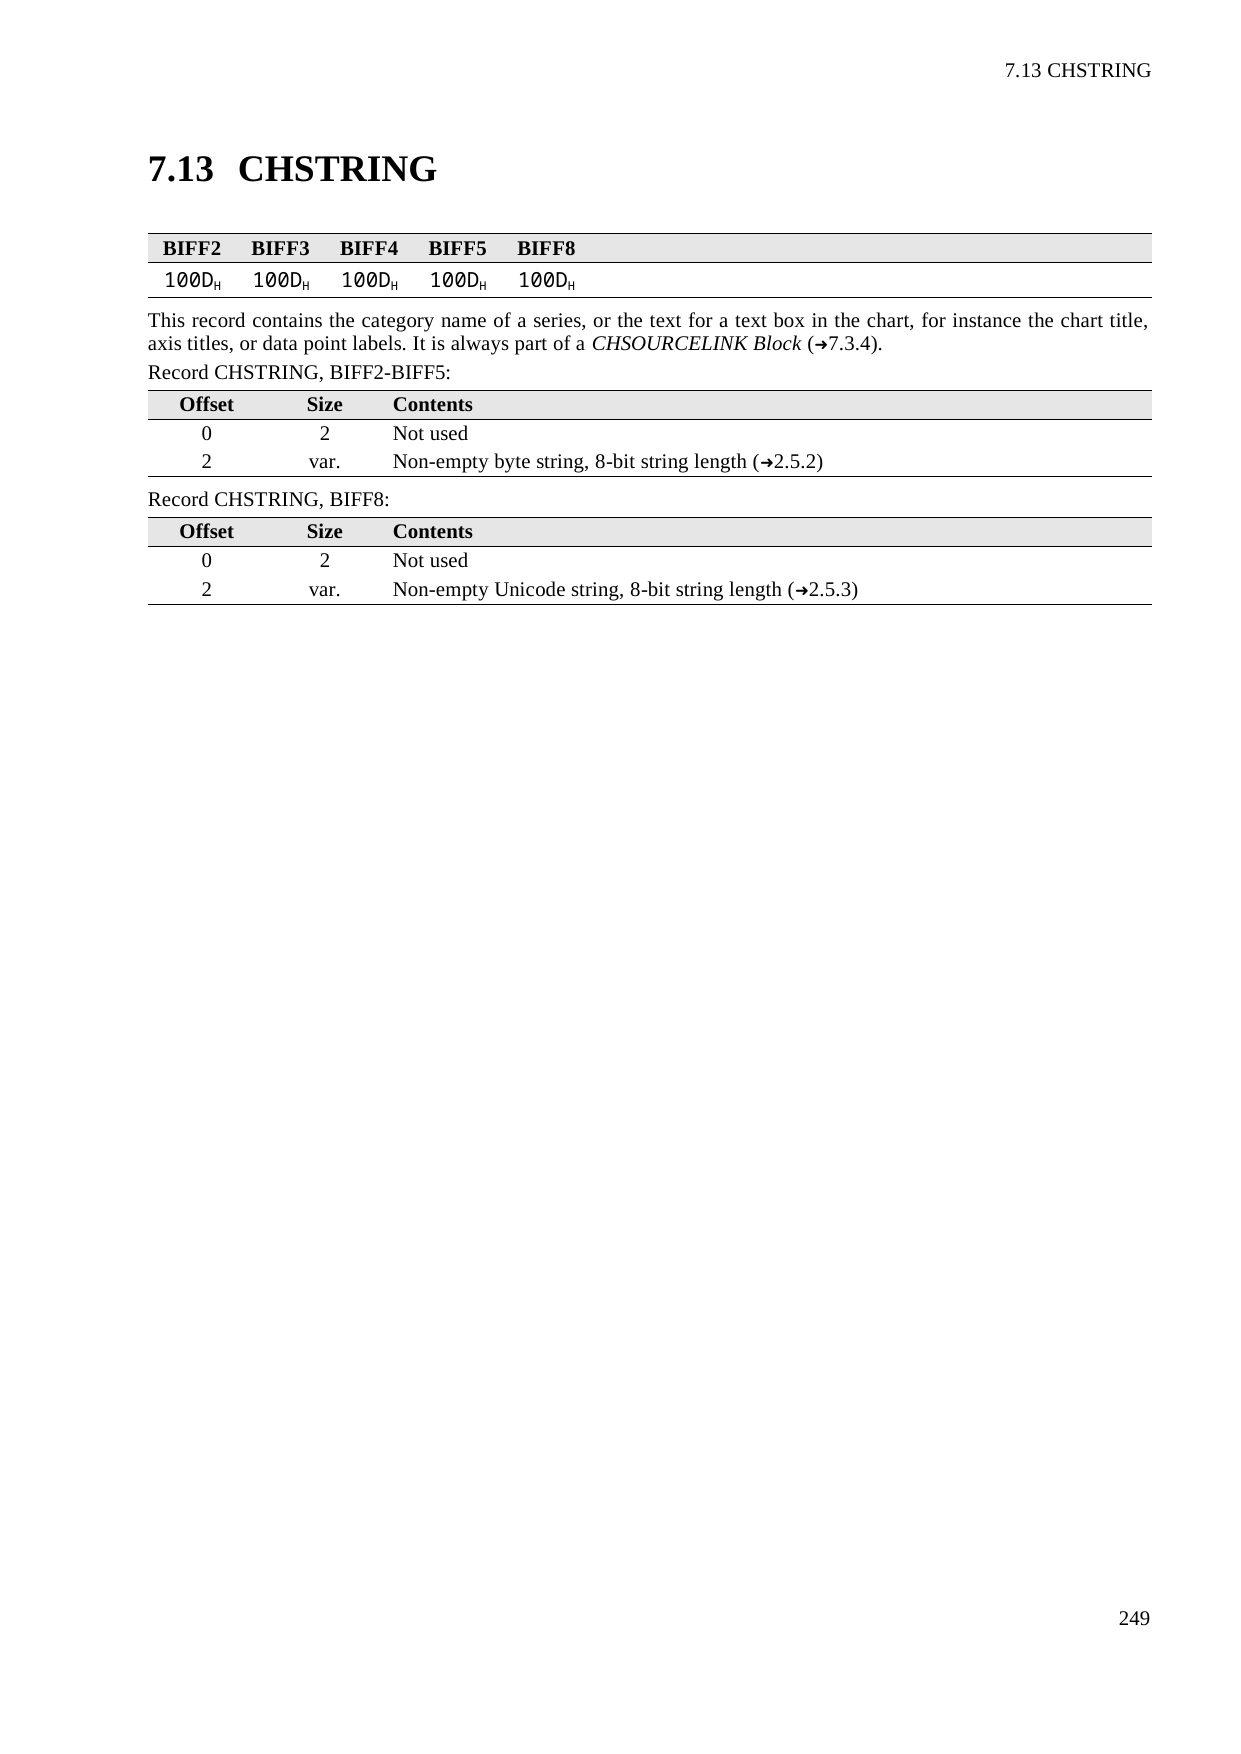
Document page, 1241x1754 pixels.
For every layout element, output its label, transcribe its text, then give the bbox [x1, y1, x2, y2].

table_header [856, 234, 945, 262]
table_cell 2 [148, 575, 266, 604]
table_header BIFF2 [148, 234, 236, 262]
table_header BIFF4 [325, 234, 413, 262]
table_header [945, 234, 1152, 262]
table_cell 100DH [148, 263, 236, 297]
table_cell 100DH [413, 263, 502, 297]
text Record CHSTRING, BIFF2-BIFF5: [148, 361, 1152, 384]
table_header BIFF3 [236, 234, 325, 262]
table_header BIFF8 [502, 234, 591, 262]
table_cell 2 [266, 420, 384, 447]
table_cell 0 [148, 547, 266, 575]
table_header Contents [384, 518, 1152, 546]
table_header Size [266, 518, 384, 546]
table_cell 100DH [325, 263, 413, 297]
subtitle CHSTRING [148, 148, 1152, 189]
table_header [679, 234, 768, 262]
table_cell 100DH [236, 263, 325, 297]
table_header Offset [148, 391, 266, 419]
table_cell 0 [148, 420, 266, 447]
table_cell [856, 263, 945, 297]
table_cell Non-empty byte string, 8‑bit string length (➜2.5.2) [384, 448, 1152, 476]
table_cell 2 [148, 448, 266, 476]
table_cell 2 [266, 547, 384, 575]
table_header [591, 234, 679, 262]
table_cell var. [266, 575, 384, 604]
table_cell var. [266, 448, 384, 476]
table_header Size [266, 391, 384, 419]
table_cell 100DH [502, 263, 591, 297]
table_header [768, 234, 856, 262]
table_cell [679, 263, 768, 297]
text This record contains the category name of a series, or the text for a text box in the chart, for instance the chart title, axis titles, or data point labels. It is always part of a CHSOURCELINK Block (➜7.3.4). [148, 309, 1152, 355]
table_cell [945, 263, 1152, 297]
table_header BIFF5 [413, 234, 502, 262]
table_cell [768, 263, 856, 297]
text Record CHSTRING, BIFF8: [148, 488, 1152, 511]
table_header Contents [384, 391, 1152, 419]
table_cell Non-empty Unicode string, 8‑bit string length (➜2.5.3) [384, 575, 1152, 604]
table_cell Not used [384, 420, 1152, 447]
table_header Offset [148, 518, 266, 546]
table_cell [591, 263, 679, 297]
table_cell Not used [384, 547, 1152, 575]
